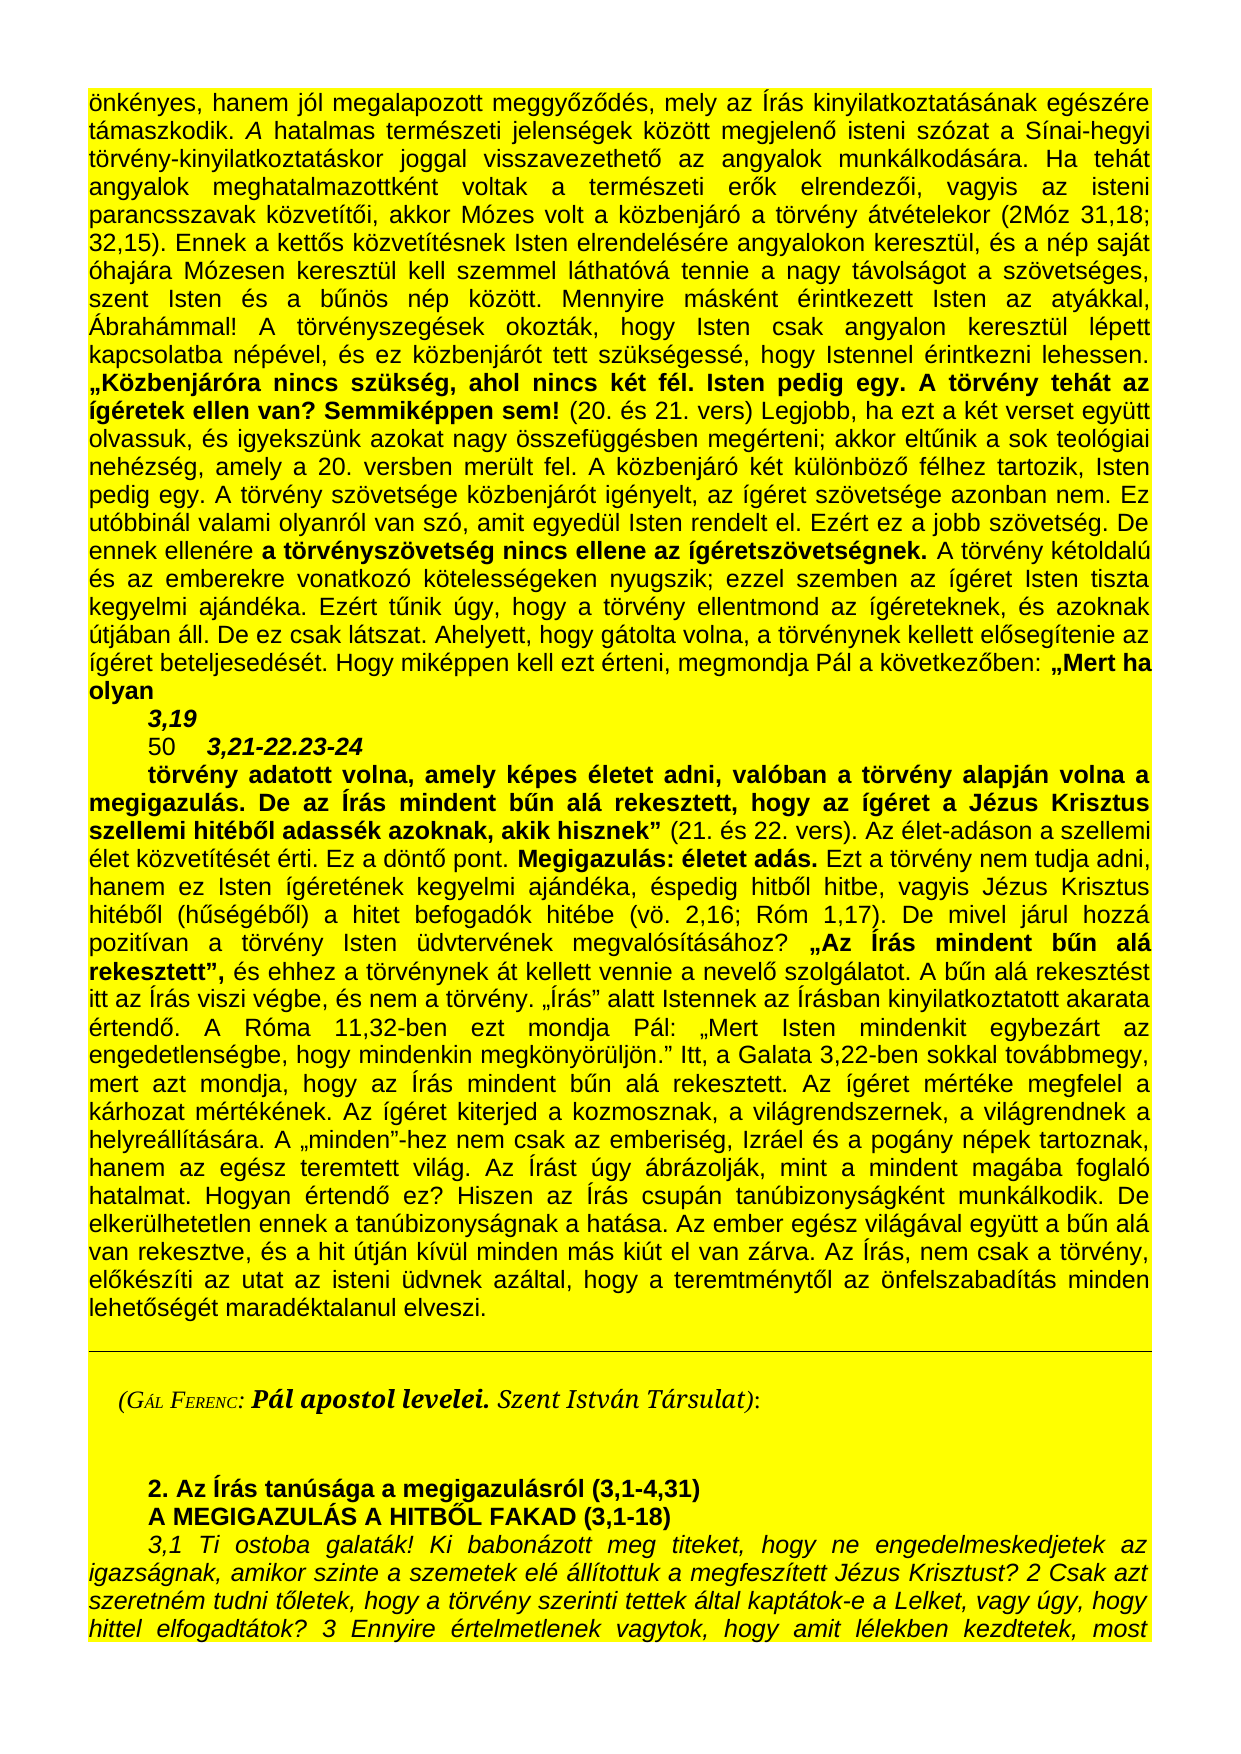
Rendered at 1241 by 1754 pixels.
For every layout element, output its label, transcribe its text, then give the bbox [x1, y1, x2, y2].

text törvény adatott volna, amely képes életet adni, valóban a törvény alapján volna a megigazulás. De az Írás mindent bűn alá rekesztett, hogy az ígéret a Jézus Krisztus szellemi hitéből adassék azoknak, akik hisznek” (21. és 22. vers). Az élet-adáson a szellemi élet közvetítését érti. Ez a döntő pont. Megigazulás: életet adás. Ezt a törvény nem tudja adni, hanem ez Isten ígéretének kegyelmi ajándéka, éspedig hitből hitbe, vagyis Jézus Krisztus hitéből (hűségéből) a hitet befogadók hitébe (vö. 2,16; Róm 1,17). De mivel járul hozzá pozitívan a törvény Isten üdvtervének megvalósításához? „Az Írás mindent bűn alá rekesztett”, és ehhez a törvénynek át kellett vennie a nevelő szolgálatot. A bűn alá rekesztést itt az Írás viszi végbe, és nem a törvény. „Írás” alatt Istennek az Írásban kinyilatkoztatott akarata értendő. A Róma 11,32-ben ezt mondja Pál: „Mert Isten mindenkit egybezárt az engedetlenségbe, hogy mindenkin megkönyörüljön.” Itt, a Galata 3,22-ben sokkal továbbmegy, mert azt mondja, hogy az Írás mindent bűn alá rekesztett. Az ígéret mértéke megfelel a kárhozat mértékének. Az ígéret kiterjed a kozmosznak, a világrendszernek, a világrendnek a helyreállítására. A „minden”-hez nem csak az emberiség, Izráel és a pogány népek tartoznak, hanem az egész teremtett világ. Az Írást úgy ábrázolják, mint a mindent magába foglaló hatalmat. Hogyan értendő ez? Hiszen az Írás csupán tanúbizonyságként munkálkodik. De elkerülhetetlen ennek a tanúbizonyságnak a hatása. Az ember egész világával együtt a bűn alá van rekesztve, és a hit útján kívül minden más kiút el van zárva. Az Írás, nem csak a törvény, előkészíti az utat az isteni üdvnek azáltal, hogy a teremtménytől az önfelszabadítás minden lehetőségét maradéktalanul elveszi. [88, 761, 1152, 1321]
text 2. Az Írás tanúsága a megigazulásról (3,1-4,31) [88, 1474, 1152, 1502]
text 50 3,21-22.23-24 [88, 733, 1152, 761]
text 3,1 Ti ostoba galaták! Ki babonázott meg titeket, hogy ne engedelmeskedjetek az igazságnak, amikor szinte a szemetek elé állítottuk a megfeszített Jézus Krisztust? 2 Csak azt szeretném tudni tőletek, hogy a törvény szerinti tettek által kaptátok-e a Lelket, vagy úgy, hogy hittel elfogadtátok? 3 Ennyire értelmetlenek vagytok, hogy amit lélekben kezdtetek, most [88, 1530, 1152, 1642]
text A MEGIGAZULÁS A HITBŐL FAKAD (3,1-18) [88, 1502, 1152, 1530]
text 3,19 [88, 705, 1152, 733]
text önkényes, hanem jól megalapozott meggyőződés, mely az Írás kinyilatkoztatásának egészére támaszkodik. A hatalmas természeti jelenségek között megjelenő isteni szózat a Sínai-hegyi törvény-kinyilatkoztatáskor joggal visszavezethető az angyalok munkálkodására. Ha tehát angyalok meghatalmazottként voltak a természeti erők elrendezői, vagyis az isteni parancsszavak közvetítői, akkor Mózes volt a közbenjáró a törvény átvételekor (2Móz 31,18; 32,15). Ennek a kettős közvetítésnek Isten elrendelésére angyalokon keresztül, és a nép saját óhajára Mózesen keresztül kell szemmel láthatóvá tennie a nagy távolságot a szövetséges, szent Isten és a bűnös nép között. Mennyire másként érintkezett Isten az atyákkal, Ábrahámmal! A törvényszegések okozták, hogy Isten csak angyalon keresztül lépett kapcsolatba népével, és ez közbenjárót tett szükségessé, hogy Istennel érintkezni lehessen. „Közbenjáróra nincs szükség, ahol nincs két fél. Isten pedig egy. A törvény tehát az ígéretek ellen van? Semmiképpen sem! (20. és 21. vers) Legjobb, ha ezt a két verset együtt olvassuk, és igyekszünk azokat nagy összefüggésben megérteni; akkor eltűnik a sok teológiai nehézség, amely a 20. versben merült fel. A közbenjáró két különböző félhez tartozik, Isten pedig egy. A törvény szövetsége közbenjárót igényelt, az ígéret szövetsége azonban nem. Ez utóbbinál valami olyanról van szó, amit egyedül Isten rendelt el. Ezért ez a jobb szövetség. De ennek ellenére a törvényszövetség nincs ellene az ígéretszövetségnek. A törvény kétoldalú és az emberekre vonatkozó kötelességeken nyugszik; ezzel szemben az ígéret Isten tiszta kegyelmi ajándéka. Ezért tűnik úgy, hogy a törvény ellentmond az ígéreteknek, és azoknak útjában áll. De ez csak látszat. Ahelyett, hogy gátolta volna, a törvénynek kellett elősegítenie az ígéret beteljesedését. Hogy miképpen kell ezt érteni, megmondja Pál a következőben: „Mert ha olyan [88, 88, 1152, 705]
text (Gál Ferenc: Pál apostol levelei. Szent István Társulat): [88, 1352, 1152, 1445]
